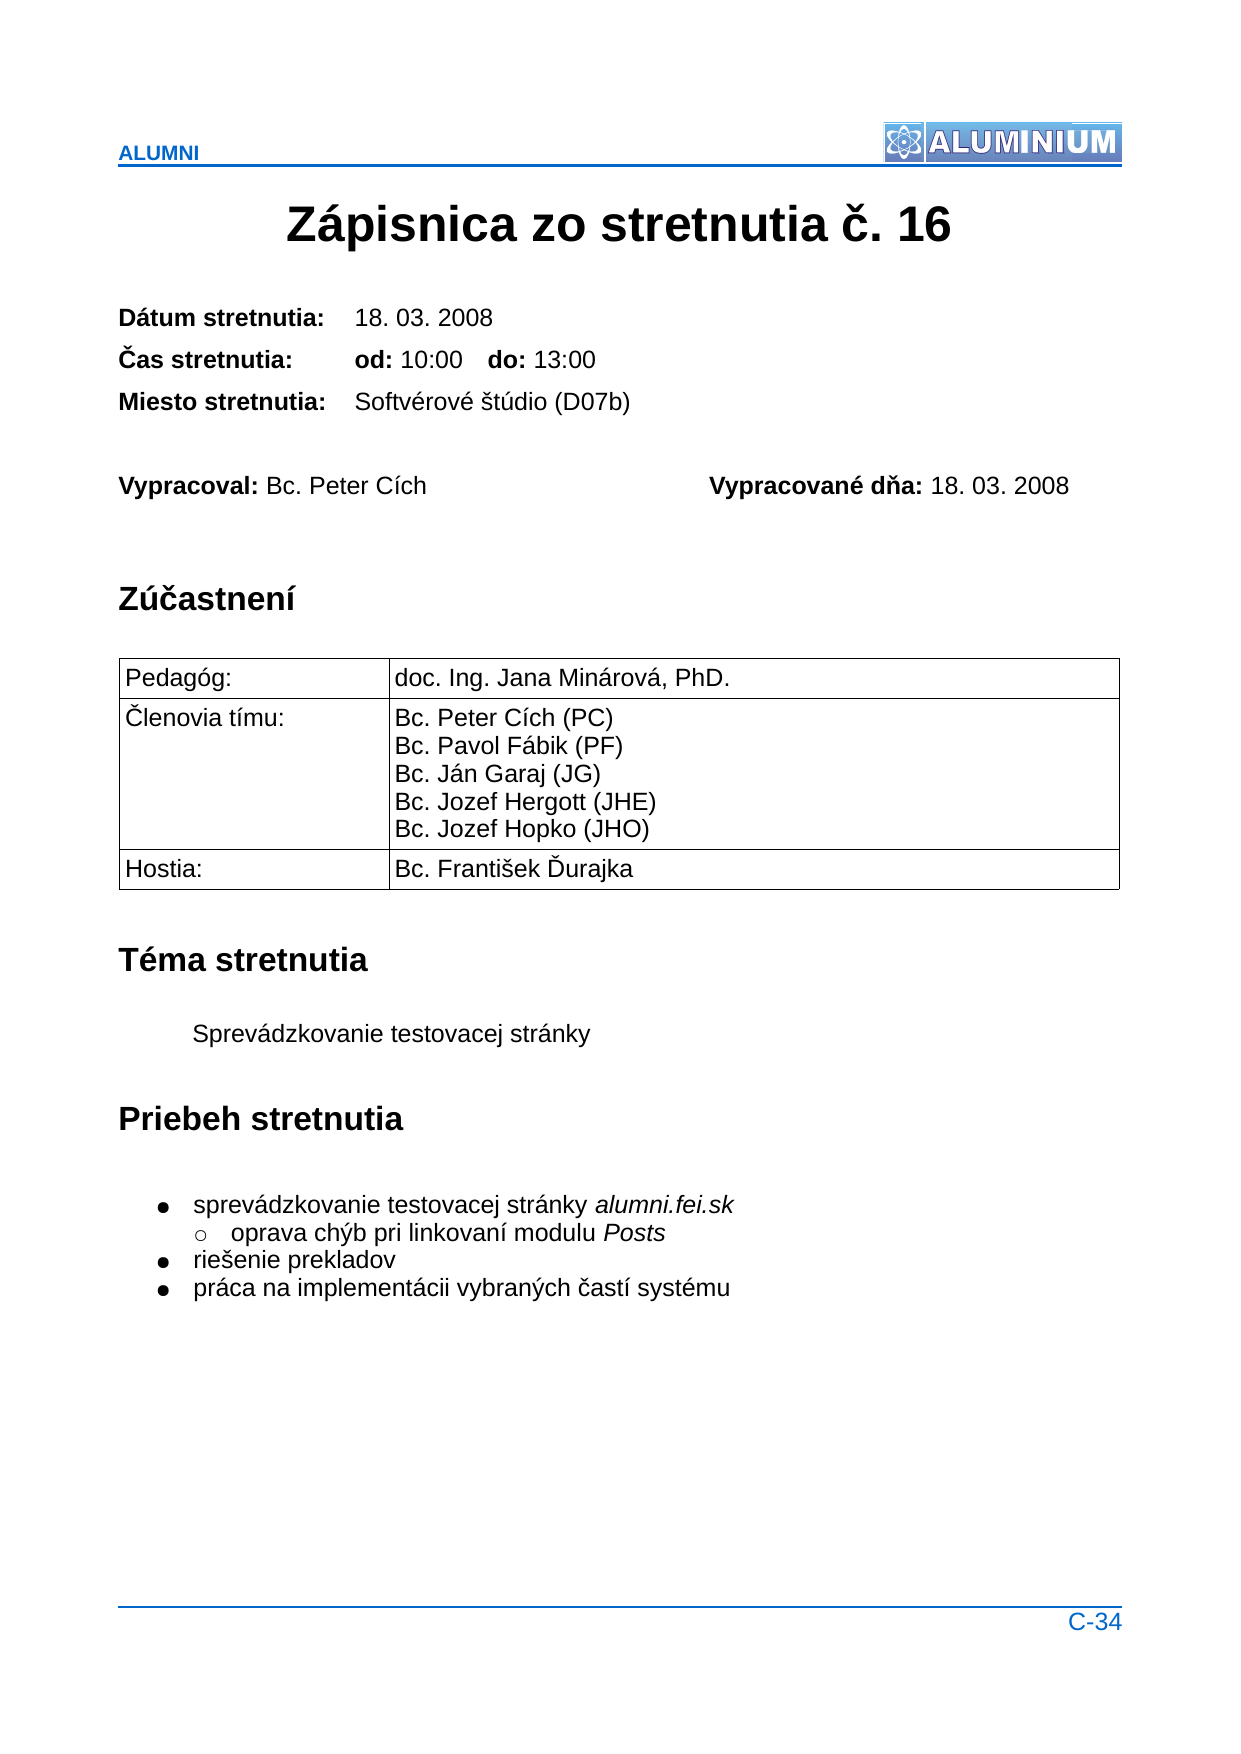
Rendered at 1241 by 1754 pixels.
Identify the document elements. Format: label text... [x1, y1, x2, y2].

text Miesto stretnutia: Softvérové štúdio (D07b) [118, 388, 1122, 416]
text Zápisnica zo stretnutia č. 16 [118, 196, 1122, 252]
list oprava chýb pri linkovaní modulu Posts [193, 1218, 1122, 1246]
subtitle Zúčastnení [118, 580, 1122, 618]
table_cell Bc. Peter Cích (PC) Bc. Pavol Fábik (PF) Bc. Ján Garaj (JG) Bc. Jozef Hergott (JHE) Bc. Jozef Hopko (JHO) [390, 699, 1119, 849]
table_cell Členovia tímu: [120, 699, 389, 849]
subtitle Téma stretnutia [118, 941, 1122, 979]
list sprevádzkovanie testovacej stránky alumni.fei.sk [156, 1190, 1122, 1218]
table_cell Bc. František Ďurajka [390, 850, 1119, 888]
text Vypracoval: Bc. Peter Cích Vypracované dňa: 18. 03. 2008 [118, 472, 1122, 499]
list riešenie prekladov [156, 1246, 1122, 1274]
table_header Pedagóg: [120, 659, 389, 698]
list práca na implementácii vybraných častí systému [156, 1274, 1122, 1302]
subtitle Priebeh stretnutia [118, 1100, 1122, 1138]
text Dátum stretnutia: 18. 03. 2008 [118, 304, 1122, 332]
text Čas stretnutia: od: 10:00 do: 13:00 [118, 346, 1122, 374]
text Sprevádzkovanie testovacej stránky [118, 1019, 1122, 1047]
table_header doc. Ing. Jana Minárová, PhD. [390, 659, 1119, 698]
table_cell Hostia: [120, 850, 389, 888]
